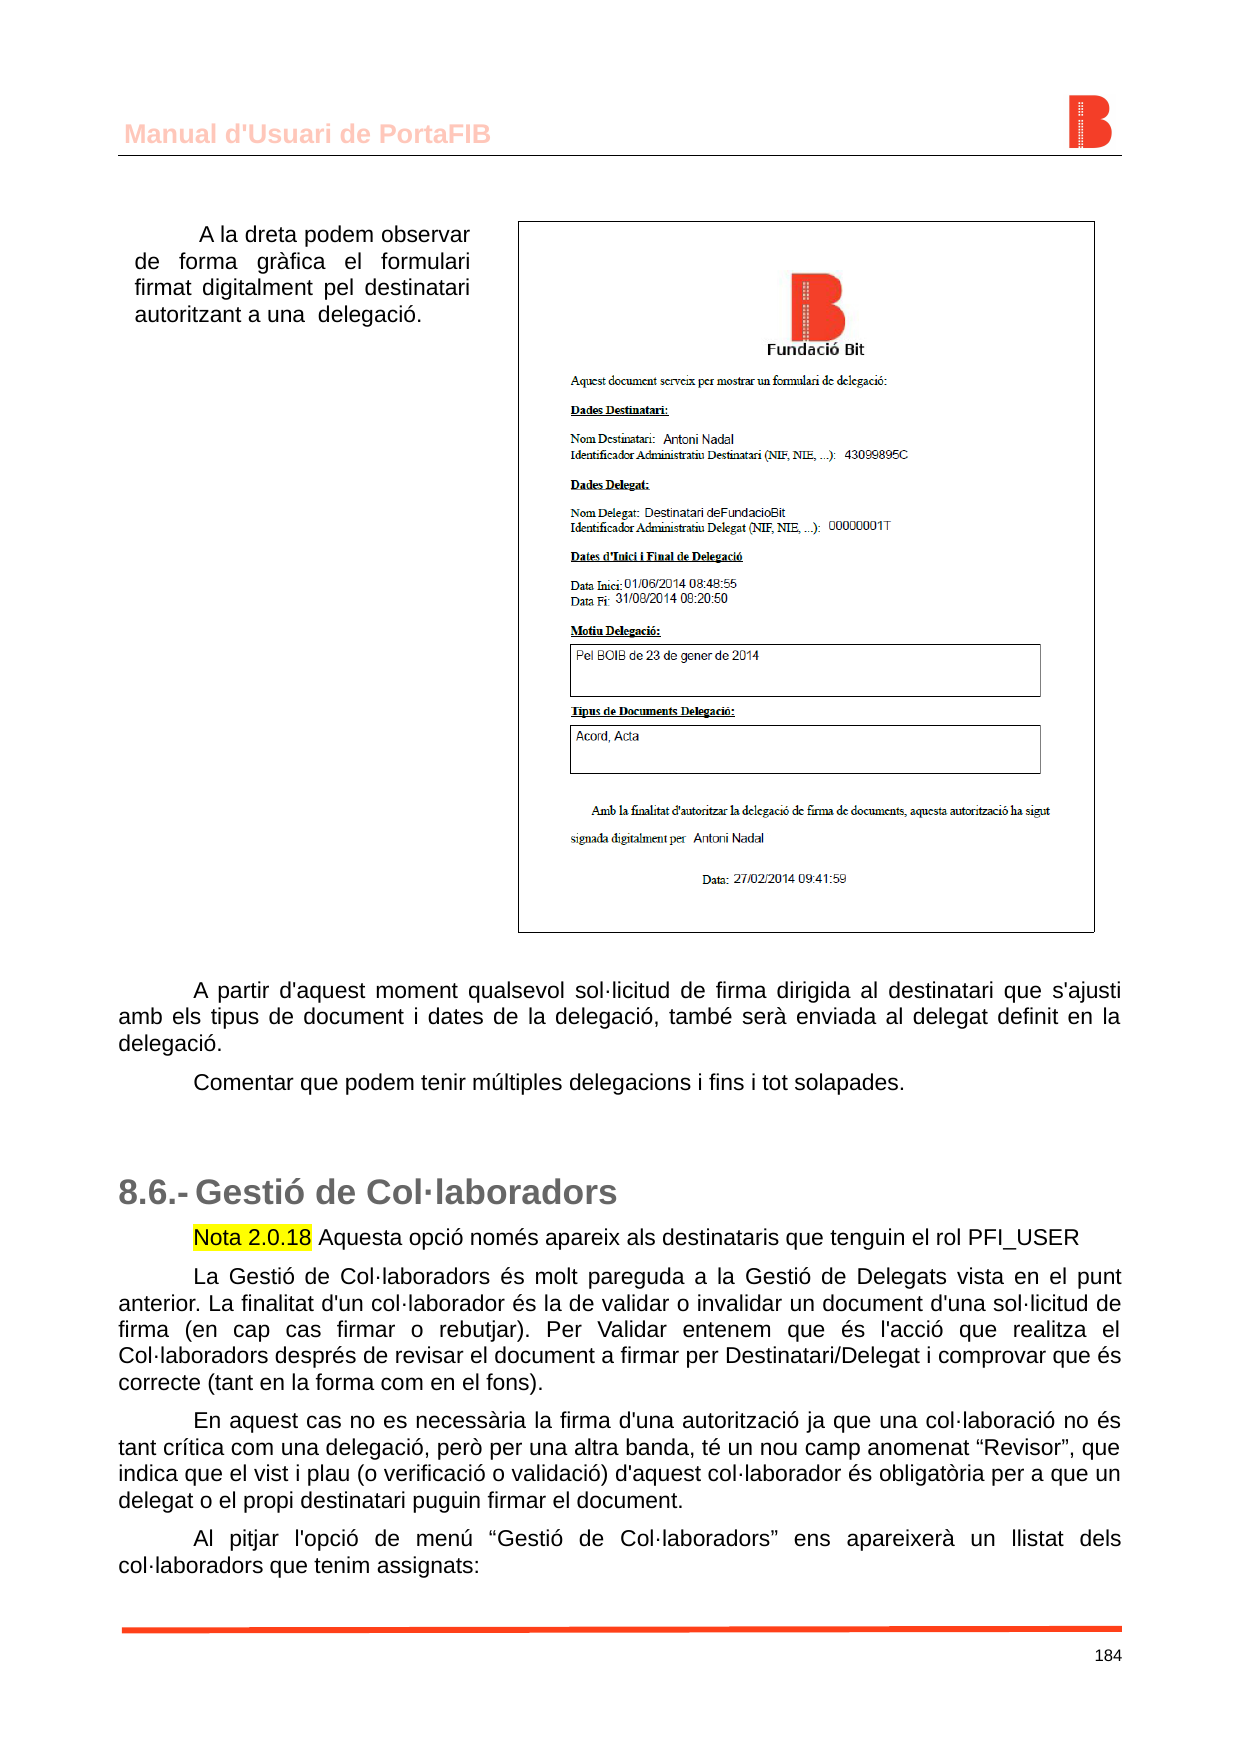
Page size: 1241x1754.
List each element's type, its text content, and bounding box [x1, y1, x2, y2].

subtitle Gestió de Col·laboradors [118, 1171, 1122, 1212]
text Nota 2.0.18 Aquesta opció només apareix als destinataris que tenguin el rol PFI_USER [118, 1224, 1122, 1251]
picture [556, 260, 1056, 894]
text La Gestió de Col·laboradors és molt pareguda a la Gestió de Delegats vista en el punt anterior. La finalitat d'un col·laborador és la de validar o invalidar un document d'una sol·licitud de firma (en cap cas firmar o rebutjar). Per Validar entenem que és l'acció que realitza el Col·laboradors després de revisar el document a firmar per Destinatari/Delegat i comprovar que és correcte (tant en la forma com en el fons). [118, 1263, 1122, 1395]
table_header A la dreta podem observar de forma gràfica el formulari firmat digitalment pel destinatari autoritzant a una delegació. [118, 216, 489, 938]
text A partir d'aquest moment qualsevol sol·licitud de firma dirigida al destinatari que s'ajusti amb els tipus de document i dates de la delegació, també serà enviada al delegat definit en la delegació. [118, 977, 1122, 1056]
table_header [489, 216, 1122, 938]
text Comentar que podem tenir múltiples delegacions i fins i tot solapades. [118, 1068, 1122, 1095]
picture [1063, 94, 1117, 150]
text En aquest cas no es necessària la firma d'una autorització ja que una col·laboració no és tant crítica com una delegació, però per una altra banda, té un nou camp anomenat “Revisor”, que indica que el vist i plau (o verificació o validació) d'aquest col·laborador és obligatòria per a que un delegat o el propi destinatari puguin firmar el document. [118, 1407, 1122, 1513]
text Al pitjar l'opció de menú “Gestió de Col·laboradors” ens apareixerà un llistat dels col·laboradors que tenim assignats: [118, 1525, 1122, 1578]
